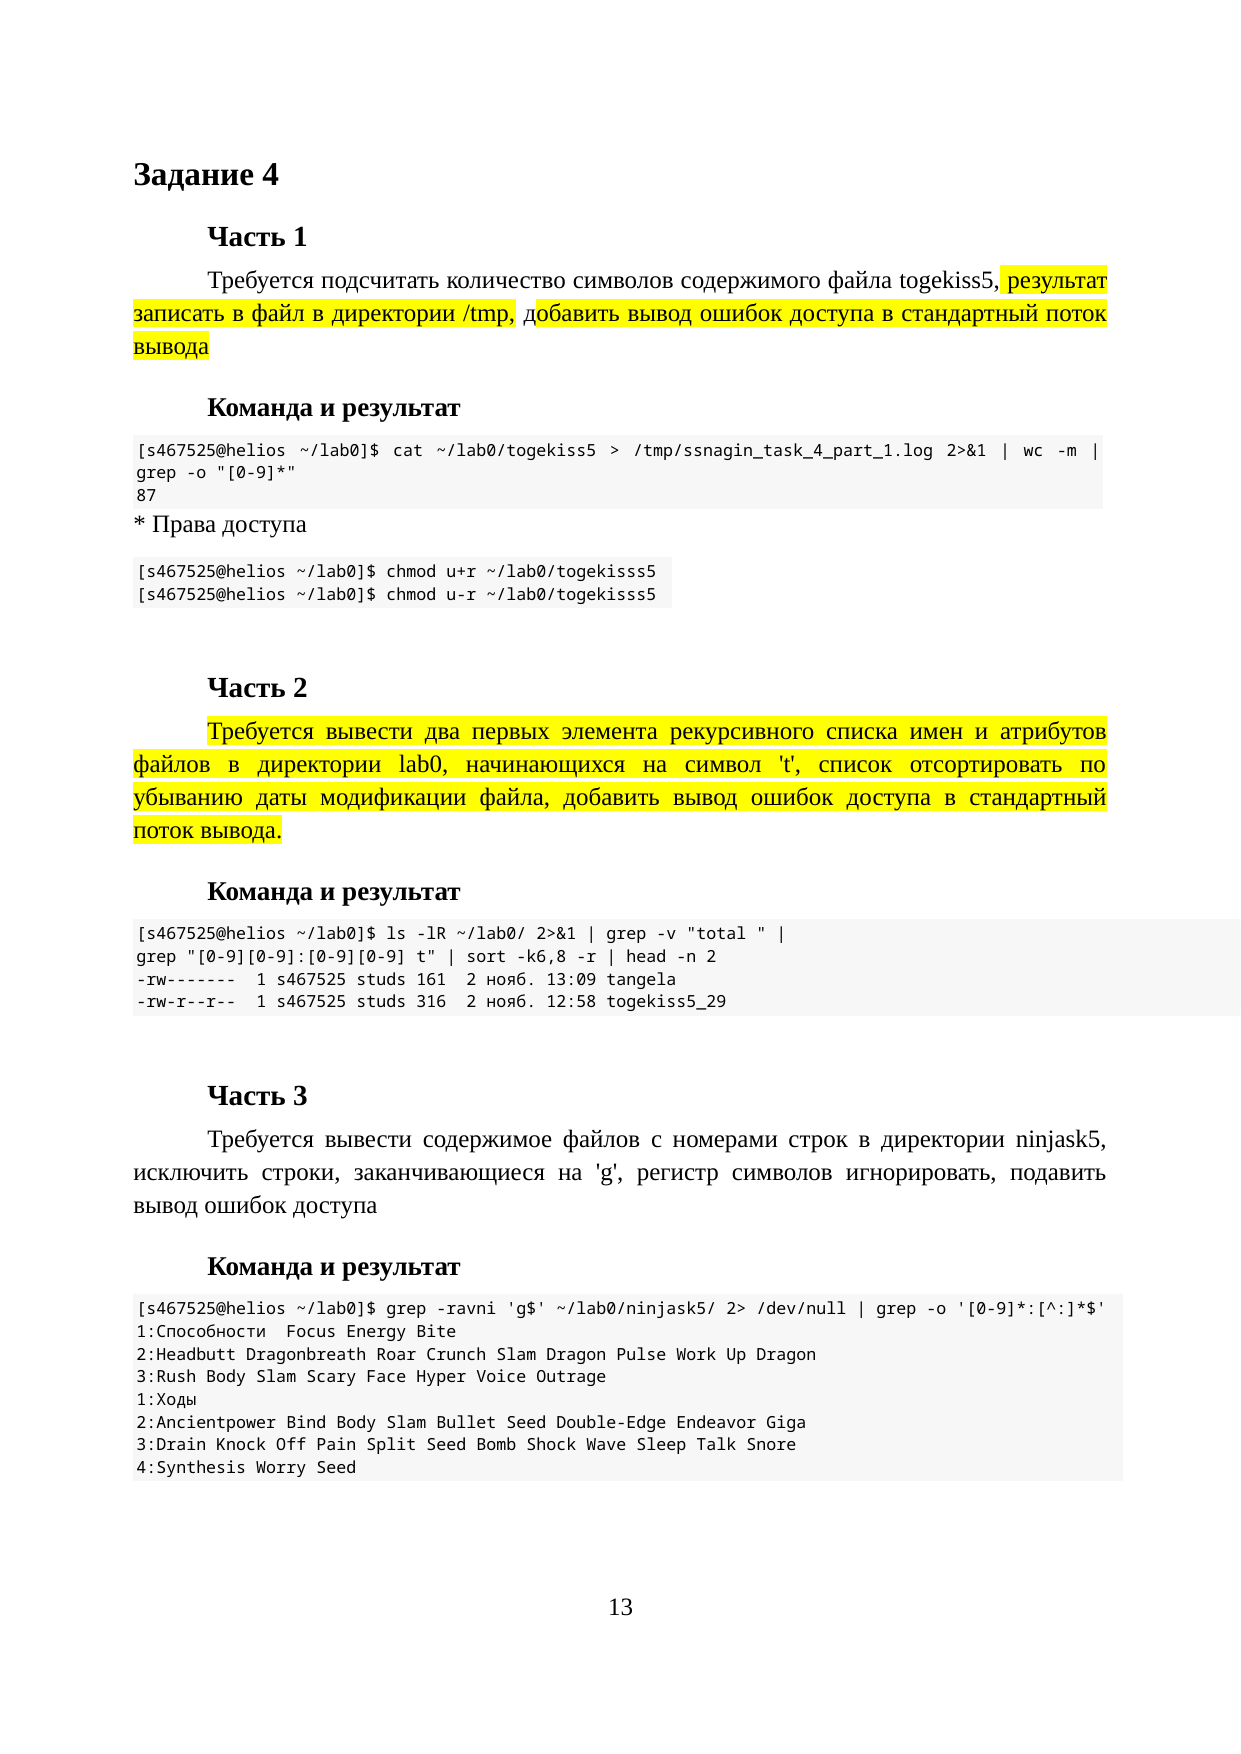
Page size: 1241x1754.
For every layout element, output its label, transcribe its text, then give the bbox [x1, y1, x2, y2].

table_header [s467525@helios ~/lab0]$ ls -lR ~/lab0/ 2>&1 | grep -v "total " | grep "[0-9][0-9]:[0-9][0-9] t" | sort -k6,8 -r | head -n 2 -rw------- 1 s467525 studs 161 2 нояб. 13:09 tangela -rw-r--r-- 1 s467525 studs 316 2 нояб. 12:58 togekiss5_29 [133, 919, 1241, 1016]
subtitle Часть 1 [133, 219, 1107, 253]
table_header [s467525@helios ~/lab0]$ cat ~/lab0/togekiss5 > /tmp/ssnagin_task_4_part_1.log 2>&1 | wc -m | grep -o "[0-9]*" 87 [133, 435, 1103, 509]
subtitle Часть 3 [133, 1078, 1107, 1111]
text Требуется подсчитать количество символов содержимого файла togekiss5, результат записать в файл в директории /tmp, добавить вывод ошибок доступа в стандартный поток вывода [133, 265, 1107, 360]
subtitle Команда и результат [133, 392, 1107, 423]
text Требуется вывести два первых элемента рекурсивного списка имен и атрибутов файлов в директории lab0, начинающихся на символ 't', список отсортировать по убыванию даты модификации файла, добавить вывод ошибок доступа в стандартный поток вывода. [133, 716, 1107, 844]
text Требуется вывести содержимое файлов с номерами строк в директории ninjask5, исключить строки, заканчивающиеся на 'g', регистр символов игнорировать, подавить вывод ошибок доступа [133, 1124, 1107, 1219]
subtitle Часть 2 [133, 670, 1107, 704]
table_header [s467525@helios ~/lab0]$ chmod u+r ~/lab0/togekisss5 [s467525@helios ~/lab0]$ chmod u-r ~/lab0/togekisss5 [133, 557, 672, 608]
text * Права доступа [133, 509, 1107, 538]
subtitle Команда и результат [133, 1250, 1107, 1281]
subtitle Команда и результат [133, 875, 1107, 907]
table_header [s467525@helios ~/lab0]$ grep -ravni 'g$' ~/lab0/ninjask5/ 2> /dev/null | grep -o '[0-9]*:[^:]*$' 1:Способности Focus Energy Bite 2:Headbutt Dragonbreath Roar Crunch Slam Dragon Pulse Work Up Dragon 3:Rush Body Slam Scary Face Hyper Voice Outrage 1:Ходы 2:Ancientpower Bind Body Slam Bullet Seed Double-Edge Endeavor Giga 3:Drain Knock Off Pain Split Seed Bomb Shock Wave Sleep Talk Snore 4:Synthesis Worry Seed [133, 1294, 1123, 1481]
subtitle Задание 4 [133, 154, 1107, 192]
